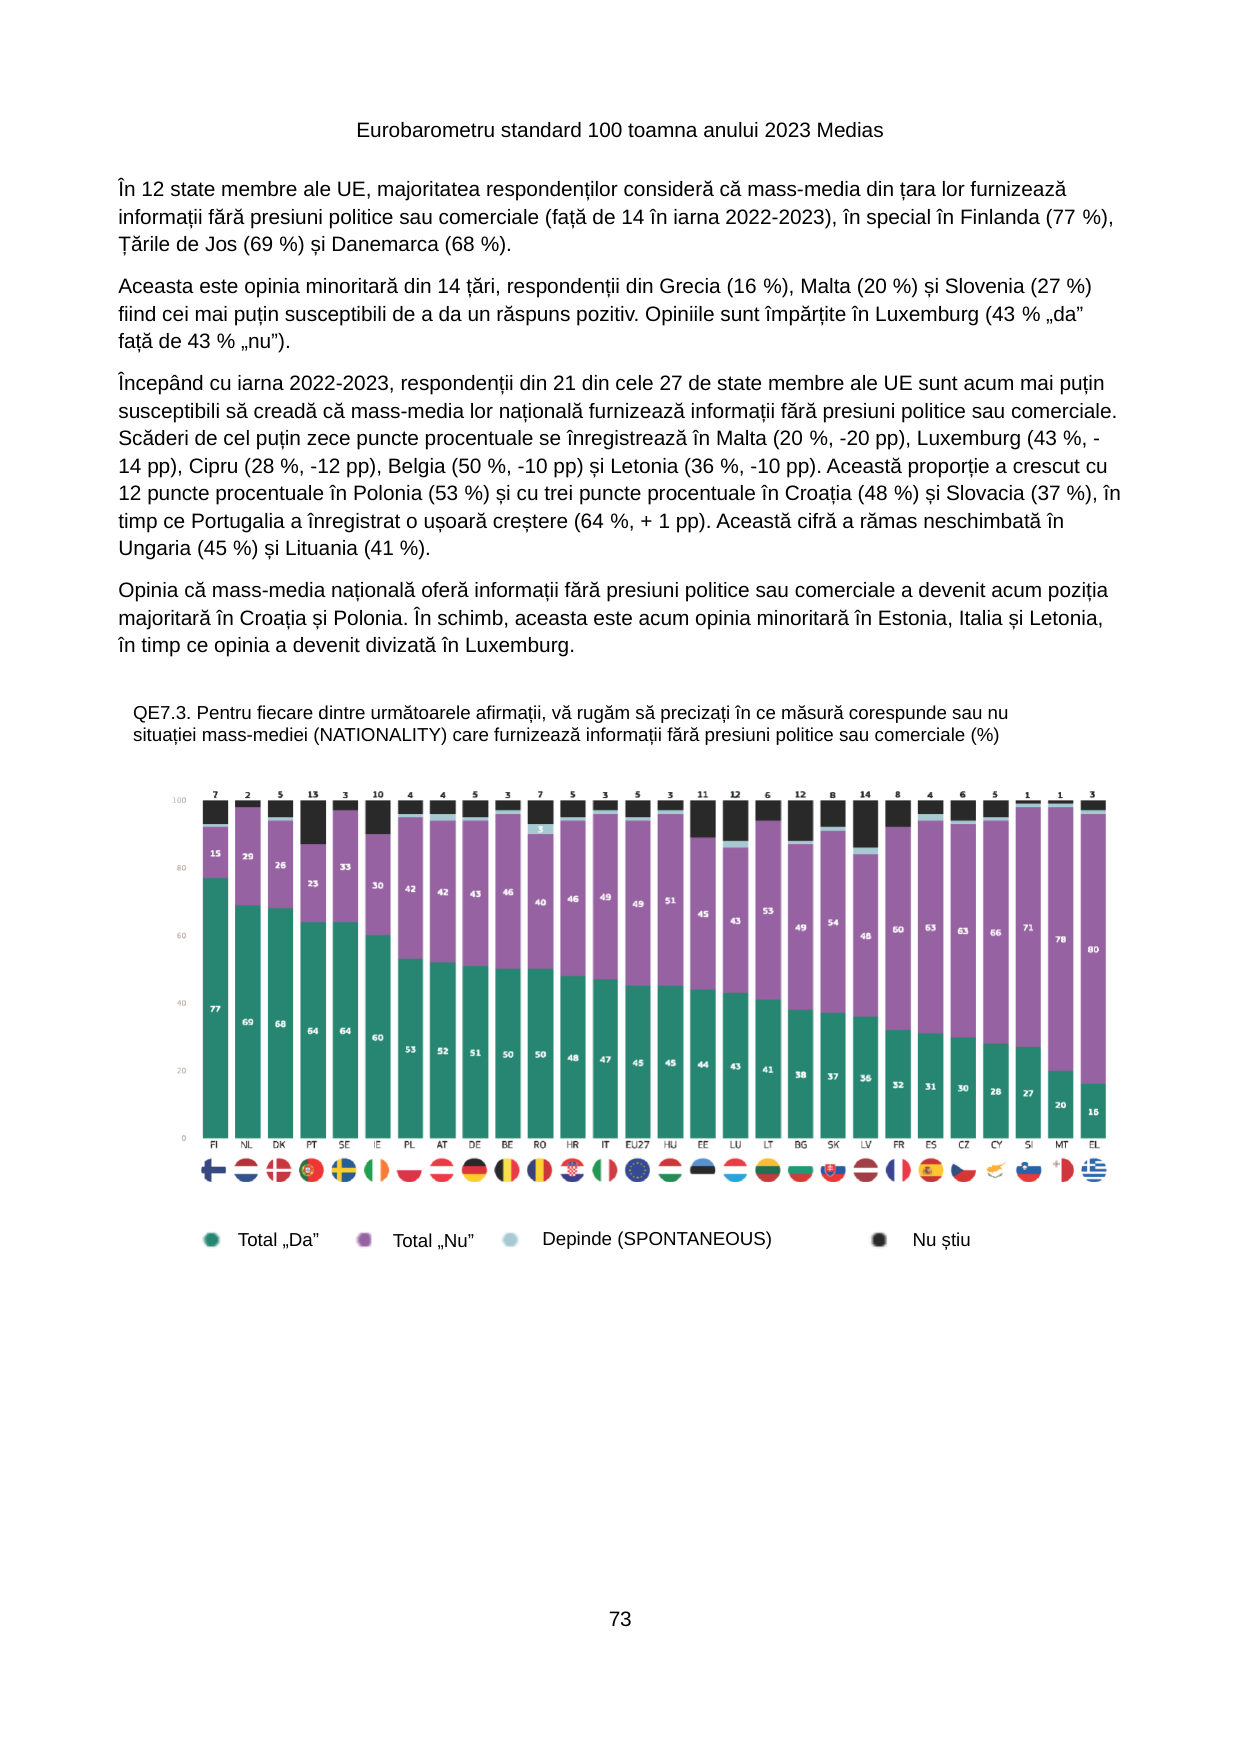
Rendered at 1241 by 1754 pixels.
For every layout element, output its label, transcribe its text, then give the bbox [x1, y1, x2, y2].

picture [184, 1197, 891, 1268]
text Începând cu iarna 2022-2023, respondenții din 21 din cele 27 de state membre ale UE sunt acum mai puțin susceptibili să creadă că mass-media lor națională furnizează informații fără presiuni politice sau comerciale. Scăderi de cel puțin zece puncte procentuale se înregistrează în Malta (20 %, -20 pp), Luxemburg (43 %, -14 pp), Cipru (28 %, -12 pp), Belgia (50 %, -10 pp) și Letonia (36 %, -10 pp). Această proporție a crescut cu 12 puncte procentuale în Polonia (53 %) și cu trei puncte procentuale în Croația (48 %) și Slovacia (37 %), în timp ce Portugalia a înregistrat o ușoară creștere (64 %, + 1 pp). Această cifră a rămas neschimbată în Ungaria (45 %) și Lituania (41 %). [118, 371, 1122, 560]
text În 12 state membre ale UE, majoritatea respondenților consideră că mass-media din țara lor furnizează informații fără presiuni politice sau comerciale (față de 14 în iarna 2022-2023), în special în Finlanda (77 %), Țările de Jos (69 %) și Danemarca (68 %). [118, 177, 1122, 256]
text Aceasta este opinia minoritară din 14 țări, respondenții din Grecia (16 %), Malta (20 %) și Slovenia (27 %) fiind cei mai puțin susceptibili de a da un răspuns pozitiv. Opiniile sunt împărțite în Luxemburg (43 % „da” față de 43 % „nu”). [118, 274, 1122, 353]
picture [165, 783, 1116, 1191]
text Opinia că mass-media națională oferă informații fără presiuni politice sau comerciale a devenit acum poziția majoritară în Croația și Polonia. În schimb, aceasta este acum opinia minoritară în Estonia, Italia și Letonia, în timp ce opinia a devenit divizată în Luxemburg. [118, 578, 1122, 657]
